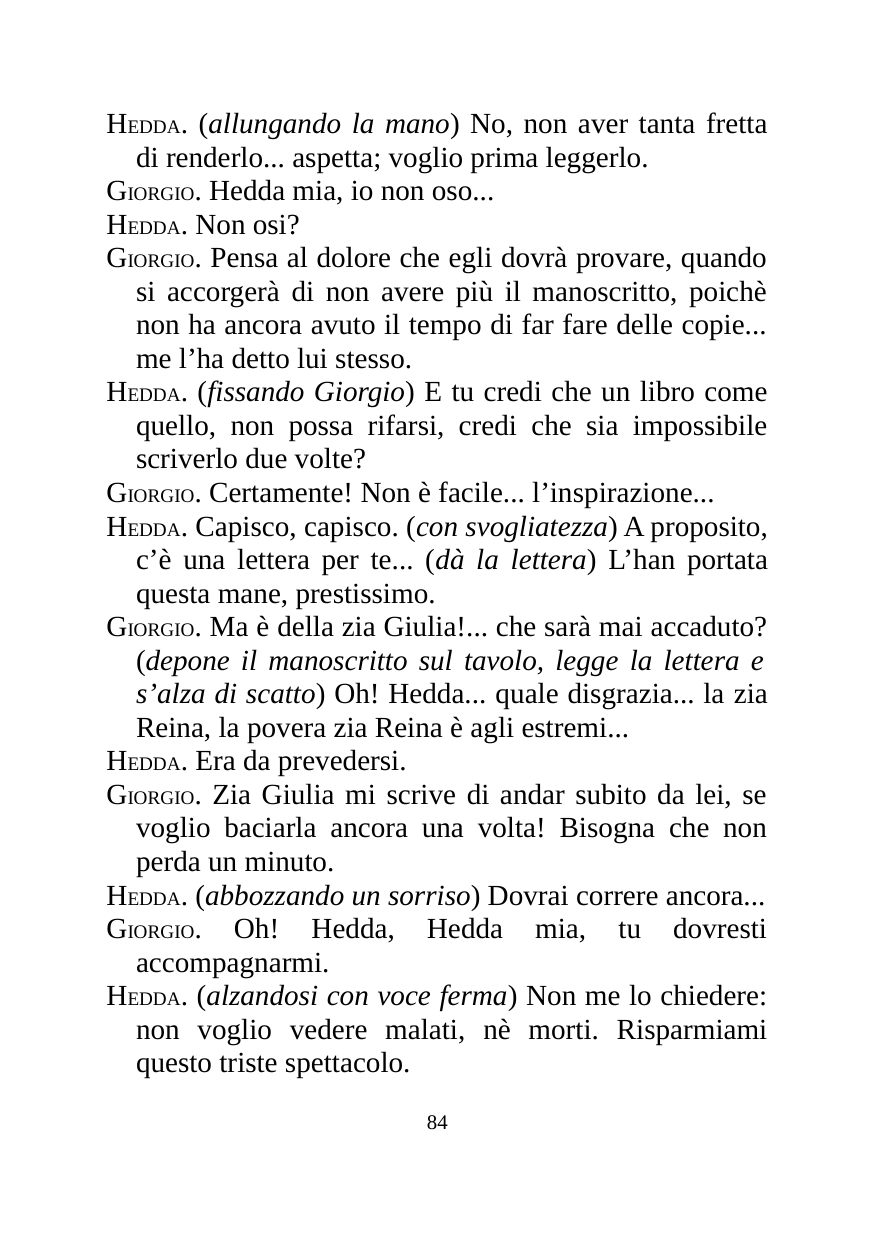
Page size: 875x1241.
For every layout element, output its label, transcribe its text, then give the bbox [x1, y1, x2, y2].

text Giorgio. Zia Giulia mi scrive di andar subito da lei, se voglio baciarla ancora una volta! Bisogna che non perda un minuto. [106, 777, 768, 878]
text Hedda. (abbozzando un sorriso) Dovrai correre ancora... [106, 878, 768, 911]
text Hedda. (alzandosi con voce ferma) Non me lo chiedere: non voglio vedere malati, nè morti. Risparmiami questo triste spettacolo. [106, 978, 768, 1079]
text Hedda. Capisco, capisco. (con svogliatezza) A proposito, c’è una lettera per te... (dà la lettera) L’han portata questa mane, prestissimo. [106, 509, 768, 609]
text Giorgio. Ma è della zia Giulia!... che sarà mai accaduto? (depone il manoscritto sul tavolo, legge la lettera e s’alza di scatto) Oh! Hedda... quale disgrazia... la zia Reina, la povera zia Reina è agli estremi... [106, 609, 768, 743]
text Giorgio. Oh! Hedda, Hedda mia, tu dovresti accompagnarmi. [106, 911, 768, 978]
text Hedda. (allungando la mano) No, non aver tanta fretta di renderlo... aspetta; voglio prima leggerlo. [106, 106, 768, 173]
text Giorgio. Hedda mia, io non oso... [106, 173, 768, 207]
text Hedda. (fissando Giorgio) E tu credi che un libro come quello, non possa rifarsi, credi che sia impossibile scriverlo due volte? [106, 374, 768, 475]
text Hedda. Era da prevedersi. [106, 743, 768, 777]
text Giorgio. Pensa al dolore che egli dovrà provare, quando si accorgerà di non avere più il manoscritto, poichè non ha ancora avuto il tempo di far fare delle copie... me l’ha detto lui stesso. [106, 240, 768, 374]
text Giorgio. Certamente! Non è facile... l’inspirazione... [106, 475, 768, 509]
text Hedda. Non osi? [106, 207, 768, 240]
